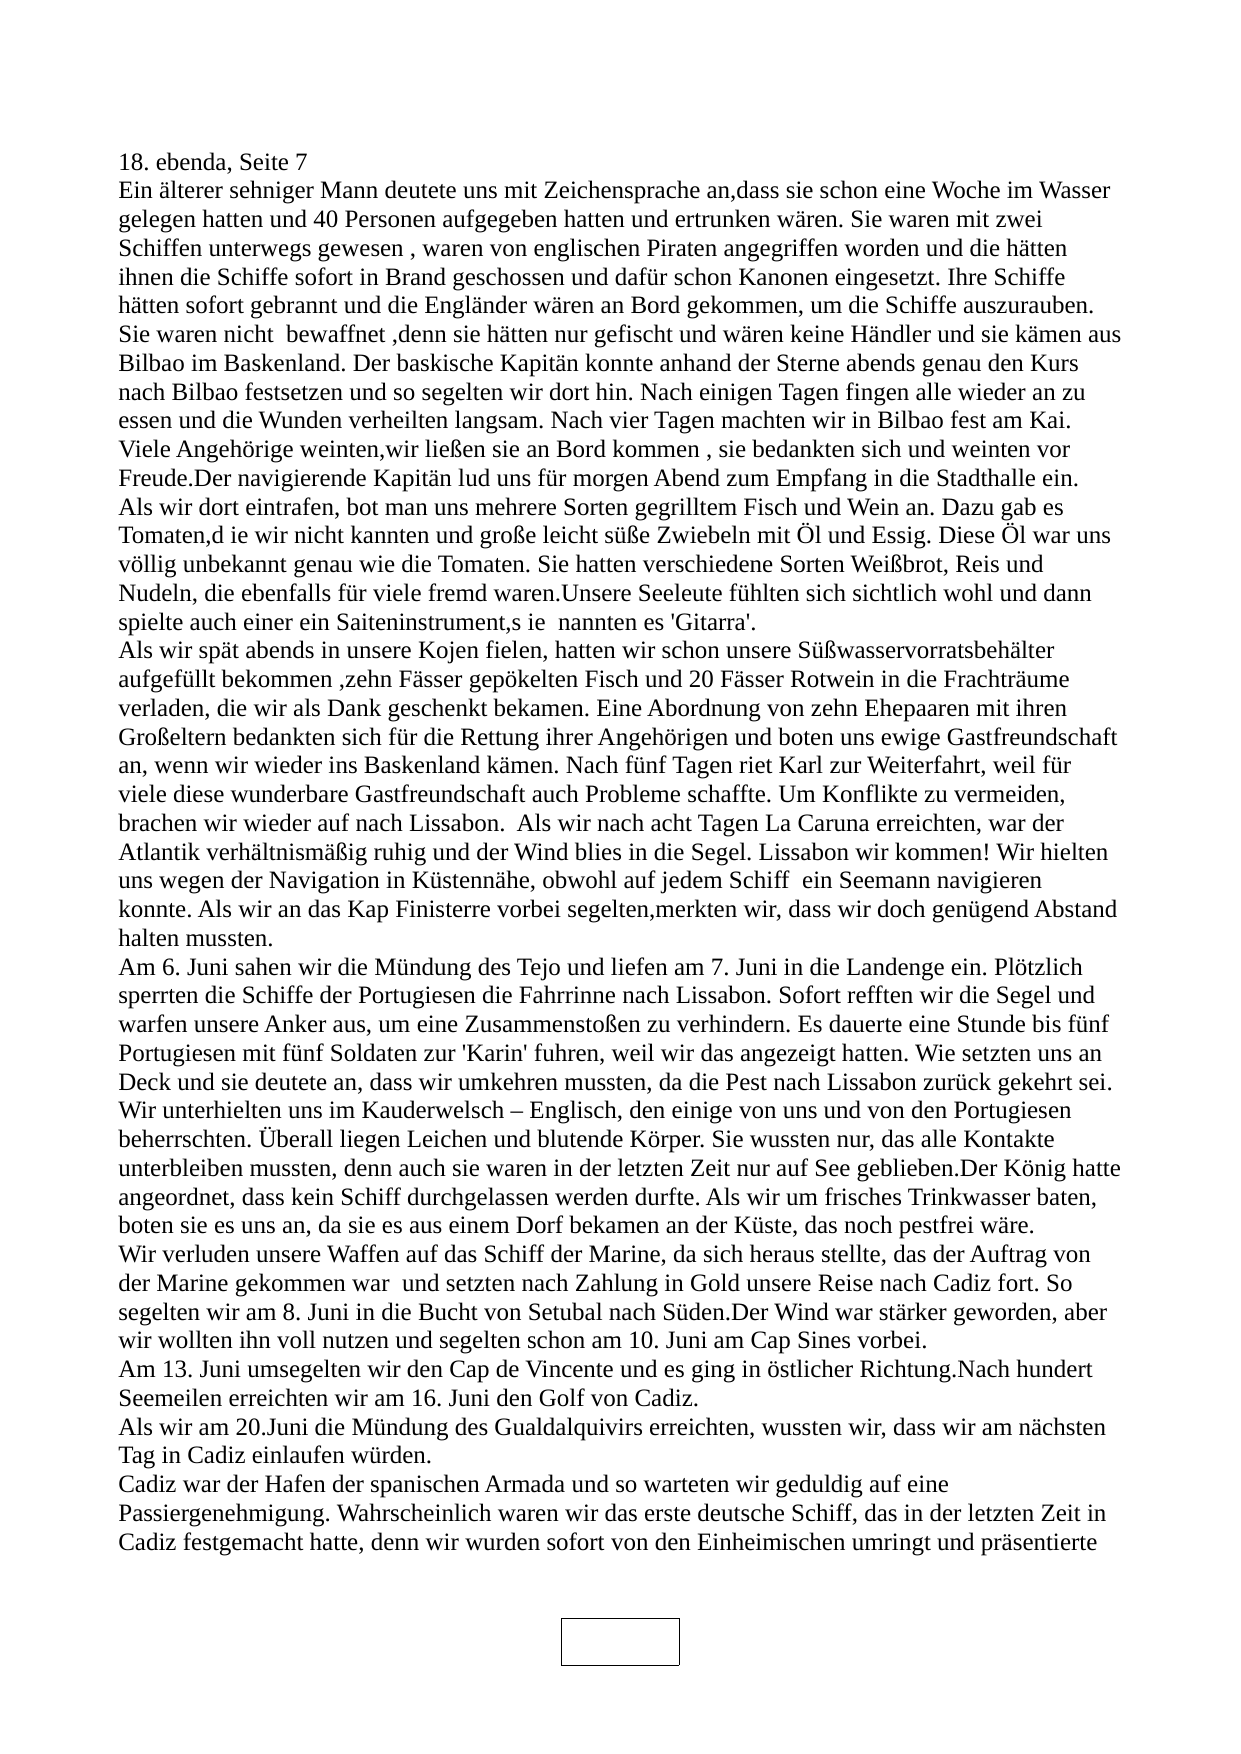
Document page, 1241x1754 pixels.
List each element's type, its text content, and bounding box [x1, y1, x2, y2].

text Wir verluden unsere Waffen auf das Schiff der Marine, da sich heraus stellte, das der Auftrag von der Marine gekommen war und setzten nach Zahlung in Gold unsere Reise nach Cadiz fort. So segelten wir am 8. Juni in die Bucht von Setubal nach Süden.Der Wind war stärker geworden, aber wir wollten ihn voll nutzen und segelten schon am 10. Juni am Cap Sines vorbei. [118, 1239, 1122, 1354]
text Ein älterer sehniger Mann deutete uns mit Zeichensprache an,dass sie schon eine Woche im Wasser gelegen hatten und 40 Personen aufgegeben hatten und ertrunken wären. Sie waren mit zwei Schiffen unterwegs gewesen , waren von englischen Piraten angegriffen worden und die hätten ihnen die Schiffe sofort in Brand geschossen und dafür schon Kanonen eingesetzt. Ihre Schiffe hätten sofort gebrannt und die Engländer wären an Bord gekommen, um die Schiffe auszurauben. Sie waren nicht bewaffnet ,denn sie hätten nur gefischt und wären keine Händler und sie kämen aus Bilbao im Baskenland. Der baskische Kapitän konnte anhand der Sterne abends genau den Kurs nach Bilbao festsetzen und so segelten wir dort hin. Nach einigen Tagen fingen alle wieder an zu essen und die Wunden verheilten langsam. Nach vier Tagen machten wir in Bilbao fest am Kai. Viele Angehörige weinten,wir ließen sie an Bord kommen , sie bedankten sich und weinten vor Freude.Der navigierende Kapitän lud uns für morgen Abend zum Empfang in die Stadthalle ein. [118, 176, 1122, 492]
text Cadiz war der Hafen der spanischen Armada und so warteten wir geduldig auf eine Passiergenehmigung. Wahrscheinlich waren wir das erste deutsche Schiff, das in der letzten Zeit in Cadiz festgemacht hatte, denn wir wurden sofort von den Einheimischen umringt und präsentierte [118, 1469, 1122, 1556]
text Am 13. Juni umsegelten wir den Cap de Vincente und es ging in östlicher Richtung.Nach hundert Seemeilen erreichten wir am 16. Juni den Golf von Cadiz. [118, 1354, 1122, 1412]
text Am 6. Juni sahen wir die Mündung des Tejo und liefen am 7. Juni in die Landenge ein. Plötzlich sperrten die Schiffe der Portugiesen die Fahrrinne nach Lissabon. Sofort refften wir die Segel und warfen unsere Anker aus, um eine Zusammenstoßen zu verhindern. Es dauerte eine Stunde bis fünf Portugiesen mit fünf Soldaten zur 'Karin' fuhren, weil wir das angezeigt hatten. Wie setzten uns an Deck und sie deutete an, dass wir umkehren mussten, da die Pest nach Lissabon zurück gekehrt sei. Wir unterhielten uns im Kauderwelsch – Englisch, den einige von uns und von den Portugiesen beherrschten. Überall liegen Leichen und blutende Körper. Sie wussten nur, das alle Kontakte unterbleiben mussten, denn auch sie waren in der letzten Zeit nur auf See geblieben.Der König hatte angeordnet, dass kein Schiff durchgelassen werden durfte. Als wir um frisches Trinkwasser baten, boten sie es uns an, da sie es aus einem Dorf bekamen an der Küste, das noch pestfrei wäre. [118, 952, 1122, 1239]
text Als wir dort eintrafen, bot man uns mehrere Sorten gegrilltem Fisch und Wein an. Dazu gab es Tomaten,d ie wir nicht kannten und große leicht süße Zwiebeln mit Öl und Essig. Diese Öl war uns völlig unbekannt genau wie die Tomaten. Sie hatten verschiedene Sorten Weißbrot, Reis und Nudeln, die ebenfalls für viele fremd waren.Unsere Seeleute fühlten sich sichtlich wohl und dann spielte auch einer ein Saiteninstrument,s ie nannten es 'Gitarra'. [118, 492, 1122, 636]
text 18. ebenda, Seite 7 [118, 147, 1122, 176]
text Als wir spät abends in unsere Kojen fielen, hatten wir schon unsere Süßwasservorratsbehälter aufgefüllt bekommen ,zehn Fässer gepökelten Fisch und 20 Fässer Rotwein in die Frachträume verladen, die wir als Dank geschenkt bekamen. Eine Abordnung von zehn Ehepaaren mit ihren Großeltern bedankten sich für die Rettung ihrer Angehörigen und boten uns ewige Gastfreundschaft an, wenn wir wieder ins Baskenland kämen. Nach fünf Tagen riet Karl zur Weiterfahrt, weil für viele diese wunderbare Gastfreundschaft auch Probleme schaffte. Um Konflikte zu vermeiden, brachen wir wieder auf nach Lissabon. Als wir nach acht Tagen La Caruna erreichten, war der Atlantik verhältnismäßig ruhig und der Wind blies in die Segel. Lissabon wir kommen! Wir hielten uns wegen der Navigation in Küstennähe, obwohl auf jedem Schiff ein Seemann navigieren konnte. Als wir an das Kap Finisterre vorbei segelten,merkten wir, dass wir doch genügend Abstand halten mussten. [118, 636, 1122, 952]
text Als wir am 20.Juni die Mündung des Gualdalquivirs erreichten, wussten wir, dass wir am nächsten Tag in Cadiz einlaufen würden. [118, 1412, 1122, 1469]
